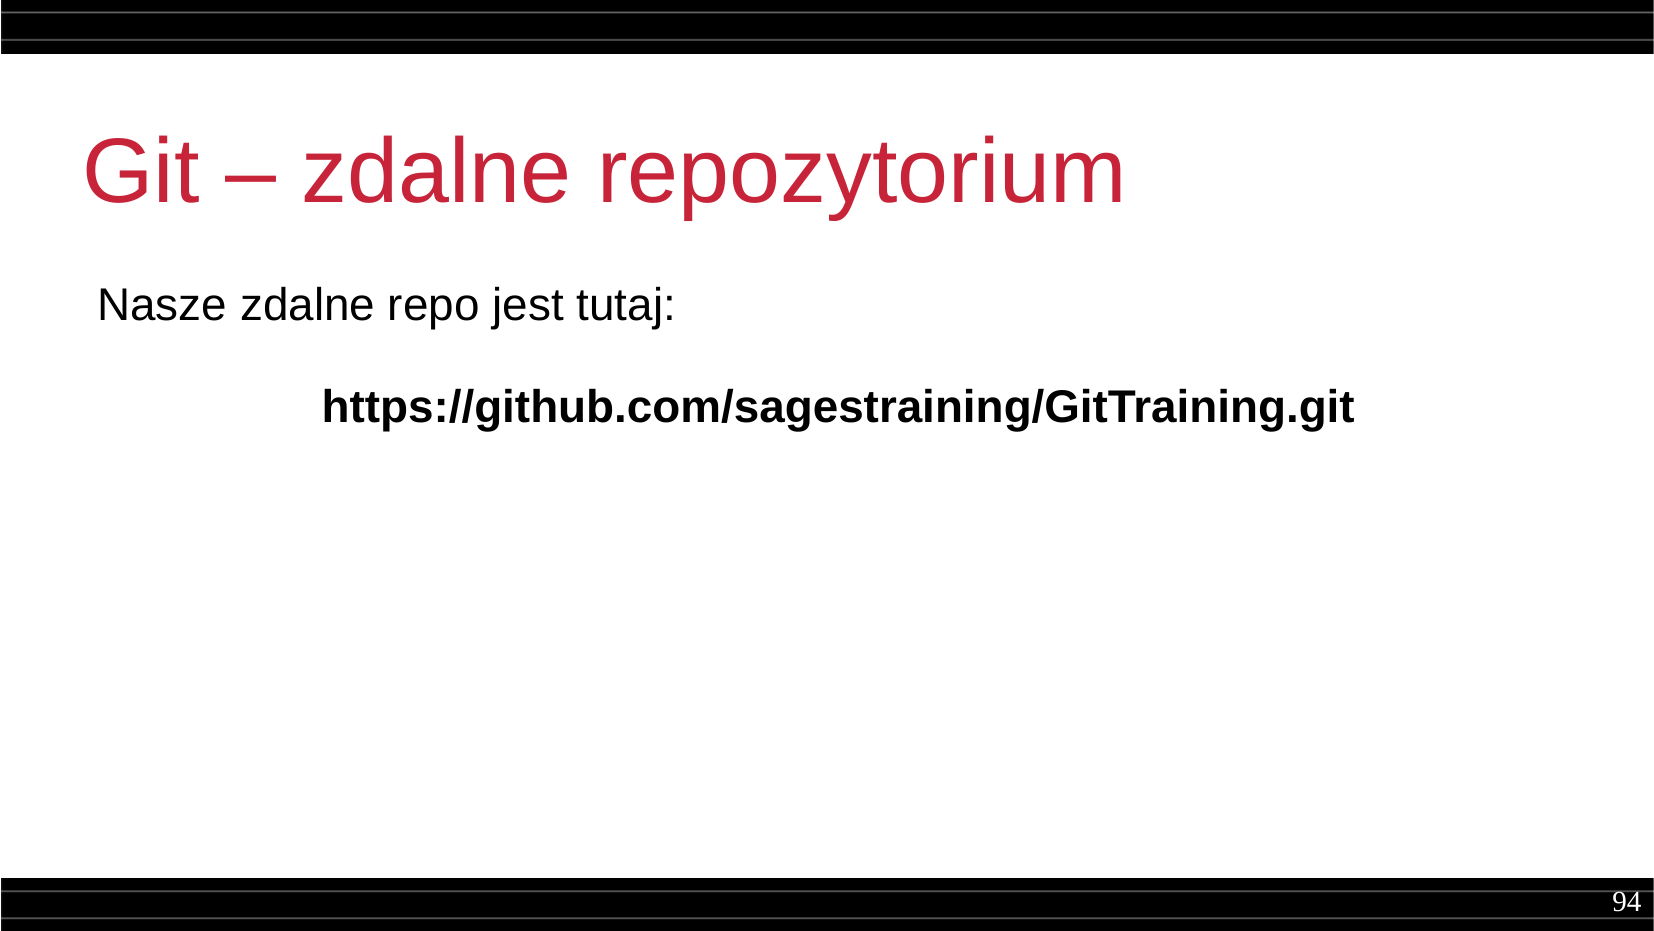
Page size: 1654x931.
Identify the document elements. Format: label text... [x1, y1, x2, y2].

picture [1, 0, 1654, 54]
text_box Nasze zdalne repo jest tutaj: https://github.com/sagestraining/GitTraining.git [82, 271, 1595, 827]
picture [1, 878, 1654, 931]
title Git – zdalne repozytorium [82, 92, 1571, 249]
